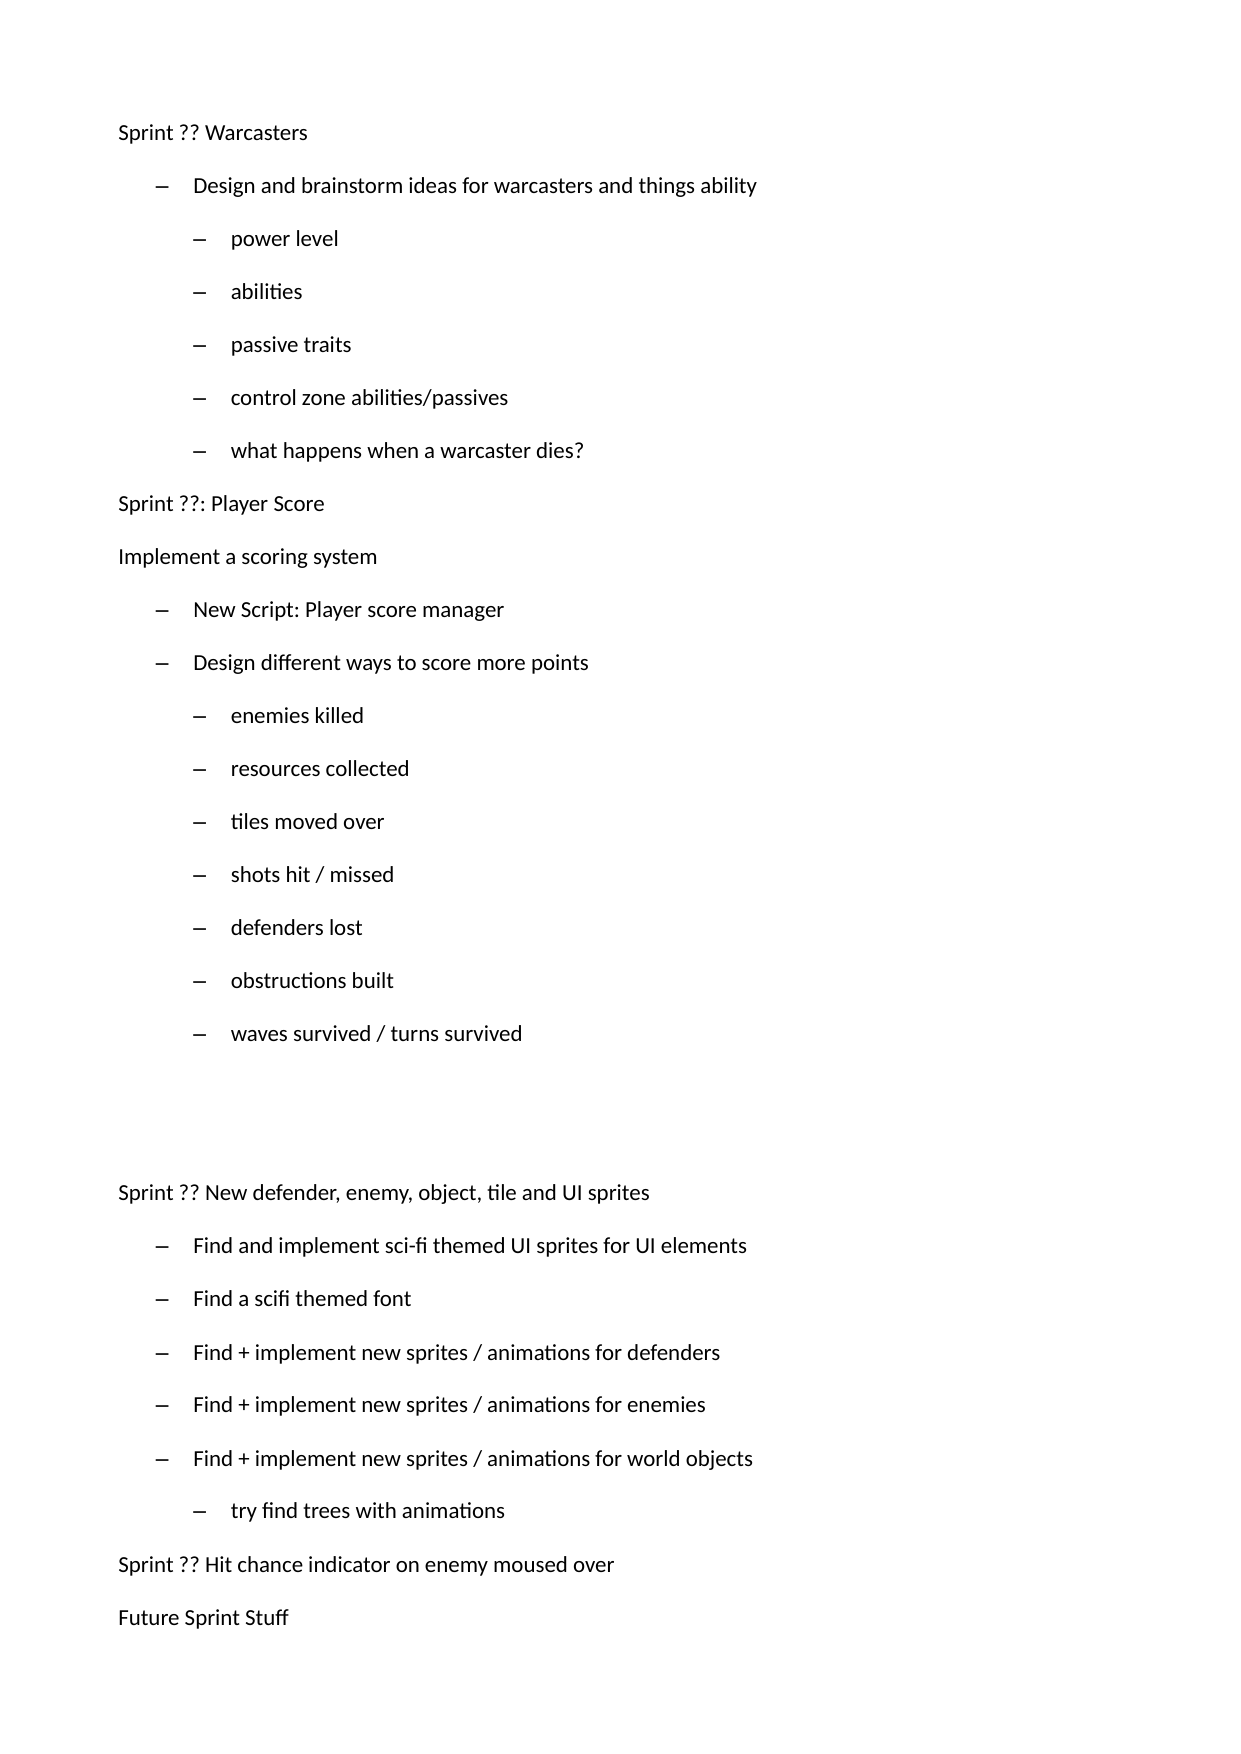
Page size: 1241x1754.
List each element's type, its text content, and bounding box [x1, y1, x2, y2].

list Find a scifi themed font [156, 1284, 1122, 1313]
list shots hit / missed [193, 860, 1122, 888]
list Find and implement sci-fi themed UI sprites for UI elements [156, 1232, 1122, 1259]
list resources collected [193, 754, 1122, 782]
list control zone abilities/passives [193, 383, 1122, 411]
list Find + implement new sprites / animations for enemies [156, 1391, 1122, 1419]
list defenders lost [193, 913, 1122, 941]
list Design different ways to score more points [156, 648, 1122, 676]
list obstructions built [193, 966, 1122, 994]
text Sprint ??: Player Score [118, 489, 1122, 517]
list what happens when a warcaster dies? [193, 436, 1122, 464]
text Sprint ?? Warcasters [118, 118, 1122, 146]
list power level [193, 224, 1122, 252]
text Sprint ?? New defender, enemy, object, tile and UI sprites [118, 1178, 1122, 1207]
list Find + implement new sprites / animations for defenders [156, 1338, 1122, 1366]
list waves survived / turns survived [193, 1019, 1122, 1047]
list passive traits [193, 330, 1122, 358]
text Future Sprint Stuff [118, 1603, 1122, 1631]
list try find trees with animations [193, 1497, 1122, 1525]
list tiles moved over [193, 807, 1122, 835]
list Design and brainstorm ideas for warcasters and things ability [156, 171, 1122, 199]
text Implement a scoring system [118, 542, 1122, 570]
list New Script: Player score manager [156, 595, 1122, 623]
list enemies killed [193, 701, 1122, 729]
list abilities [193, 277, 1122, 305]
list Find + implement new sprites / animations for world objects [156, 1444, 1122, 1472]
text Sprint ?? Hit chance indicator on enemy moused over [118, 1550, 1122, 1578]
